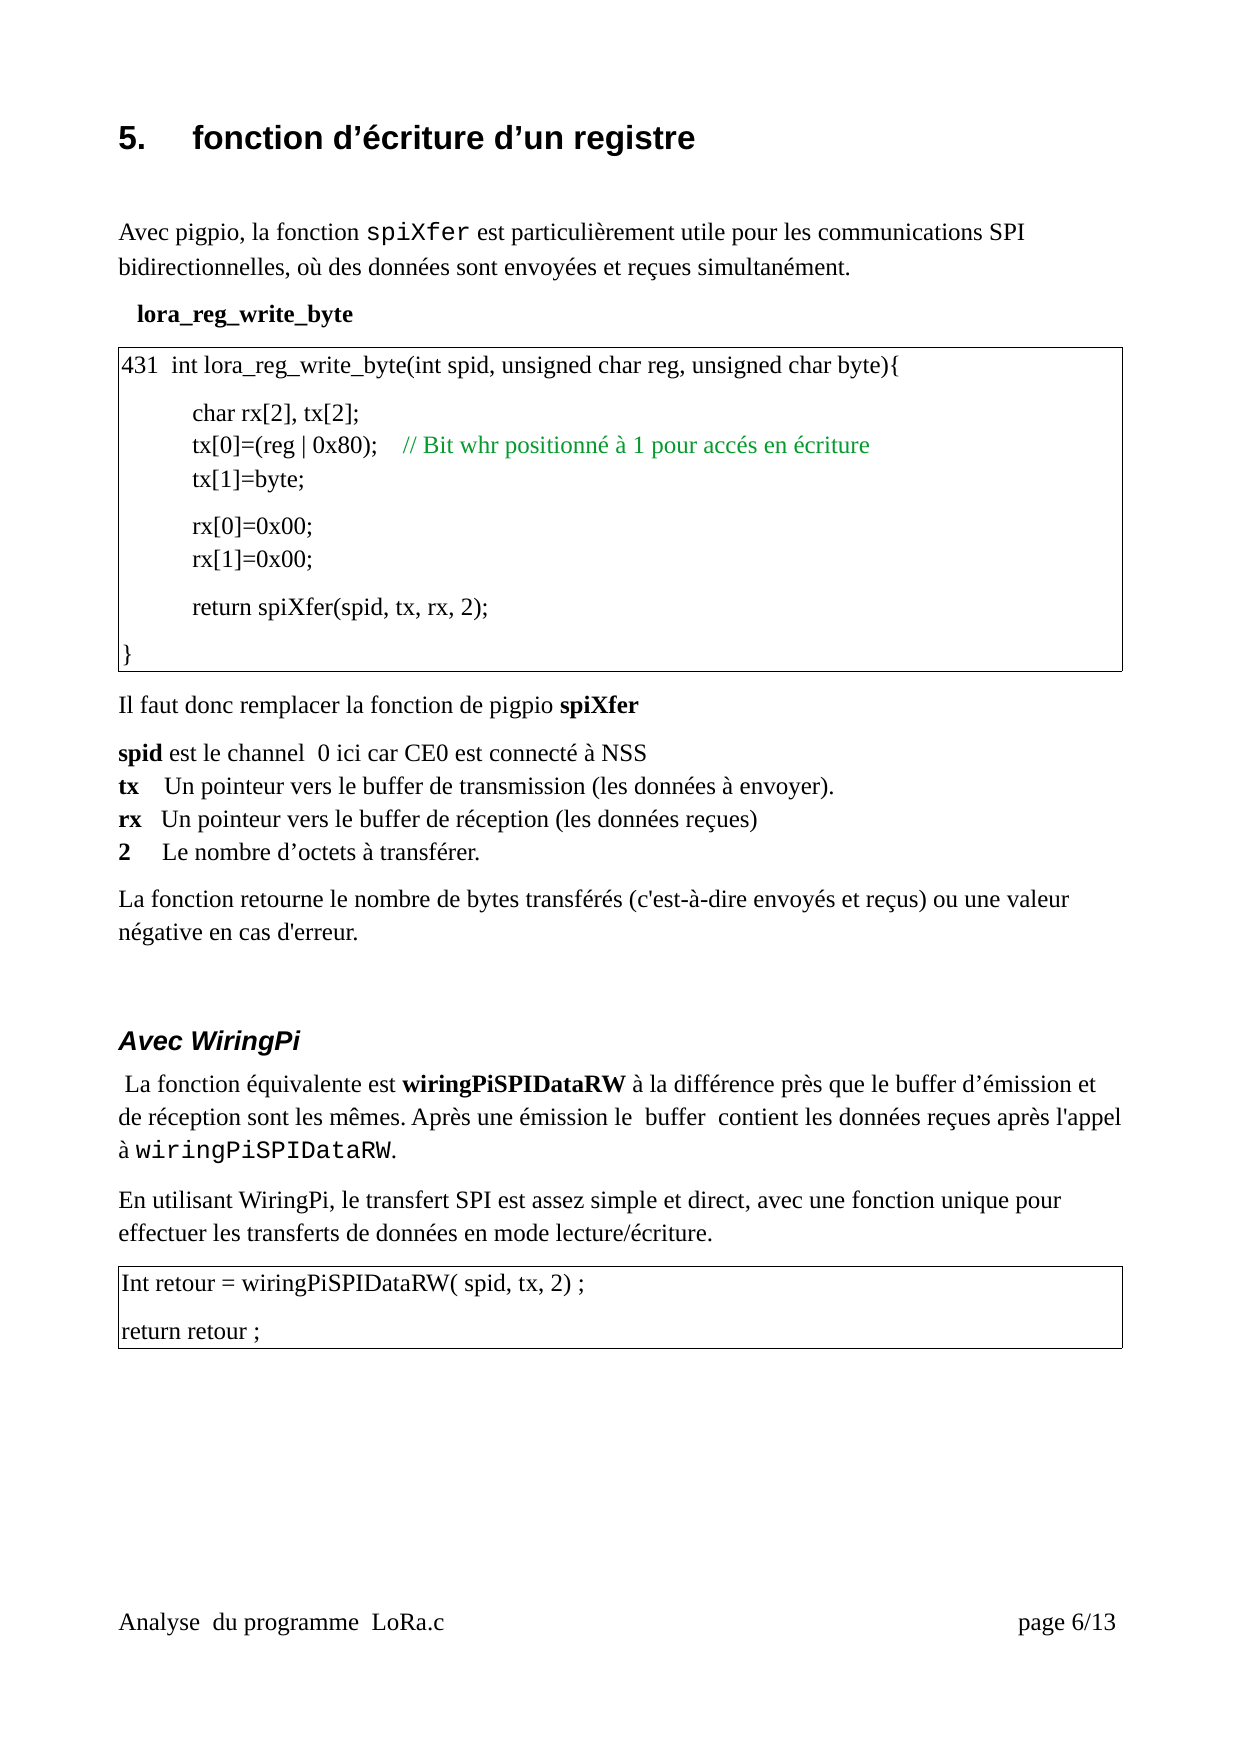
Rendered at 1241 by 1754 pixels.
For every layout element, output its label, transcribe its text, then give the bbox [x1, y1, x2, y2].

text return retour ; [119, 1313, 1122, 1348]
text Int retour = wiringPiSPIDataRW( spid, tx, 2) ; [119, 1267, 1122, 1297]
text spid est le channel 0 ici car CE0 est connecté à NSS tx Un pointeur vers le buffer de transmission (les données à envoyer). rx Un pointeur vers le buffer de réception (les données reçues) 2 Le nombre d’octets à transférer. [118, 738, 1122, 866]
text La fonction retourne le nombre de bytes transférés (c'est-à-dire envoyés et reçus) ou une valeur négative en cas d'erreur. [118, 884, 1122, 946]
subtitle Avec WiringPi [118, 1025, 1122, 1056]
subtitle fonction d’écriture d’un registre [118, 118, 1122, 157]
text 431 int lora_reg_write_byte(int spid, unsigned char reg, unsigned char byte){ [119, 348, 1122, 379]
text char rx[2], tx[2]; tx[0]=(reg | 0x80); // Bit whr positionné à 1 pour accés en écriture tx[1]=byte; [119, 394, 1122, 492]
text En utilisant WiringPi, le transfert SPI est assez simple et direct, avec une fonction unique pour effectuer les transferts de données en mode lecture/écriture. [118, 1185, 1122, 1247]
text La fonction équivalente est wiringPiSPIDataRW à la différence près que le buffer d’émission et de réception sont les mêmes. Après une émission le buffer contient les données reçues après l'appel à wiringPiSPIDataRW. [118, 1069, 1122, 1166]
text } [119, 636, 1122, 671]
text lora_reg_write_byte [118, 299, 1122, 328]
text rx[0]=0x00; rx[1]=0x00; [119, 508, 1122, 573]
text return spiXfer(spid, tx, rx, 2); [119, 589, 1122, 621]
text Avec pigpio, la fonction spiXfer est particulièrement utile pour les communications SPI bidirectionnelles, où des données sont envoyées et reçues simultanément. [118, 217, 1122, 281]
text Il faut donc remplacer la fonction de pigpio spiXfer [118, 690, 1122, 719]
